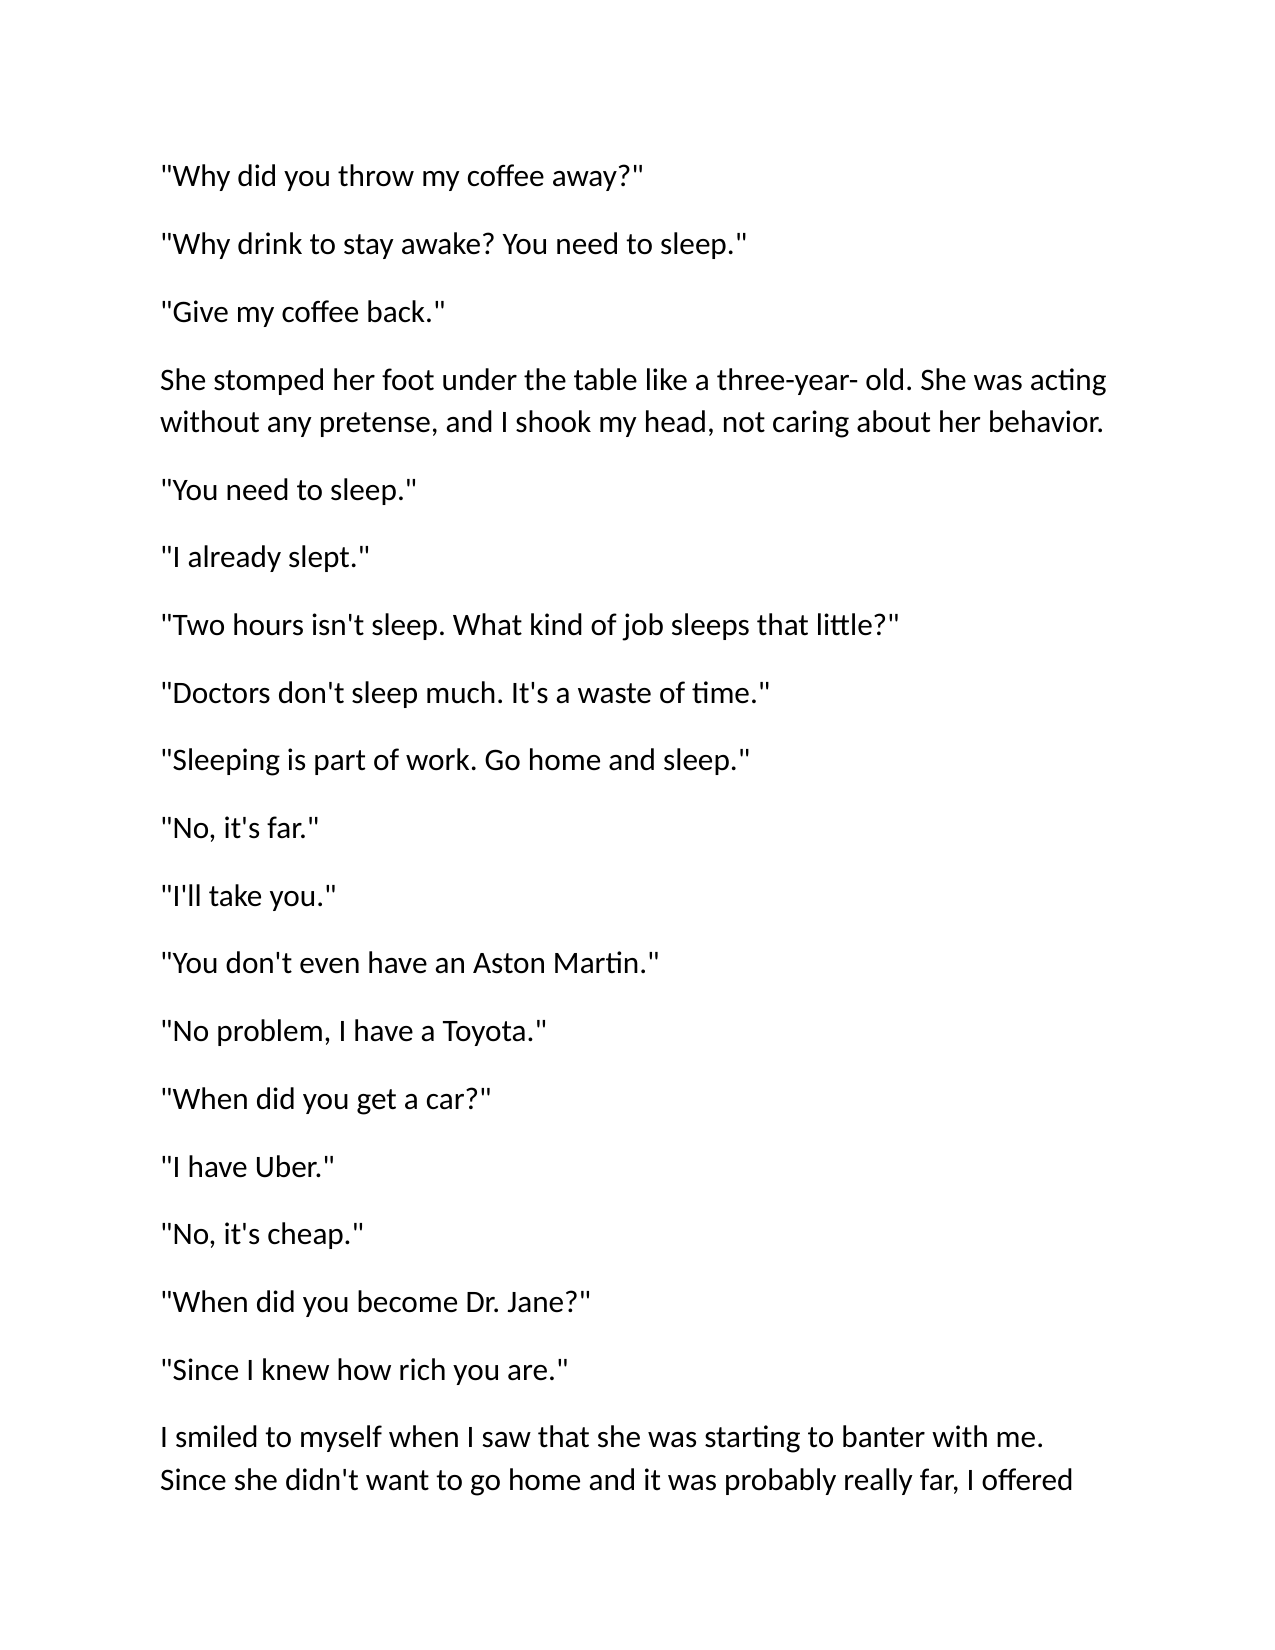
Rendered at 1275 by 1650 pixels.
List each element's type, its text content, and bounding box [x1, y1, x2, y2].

text "I already slept." [160, 537, 1113, 575]
text "Why did you throw my coffee away?" [160, 156, 1113, 194]
text "I'll take you." [160, 876, 1113, 914]
text "Doctors don't sleep much. It's a waste of time." [160, 673, 1113, 711]
text "When did you become Dr. Jane?" [160, 1282, 1113, 1320]
text "No, it's far." [160, 808, 1113, 846]
text I smiled to myself when I saw that she was starting to banter with me. Since she didn't want to go home and it was probably really far, I offered [160, 1417, 1113, 1498]
text "You don't even have an Aston Martin." [160, 943, 1113, 982]
text "When did you get a car?" [160, 1079, 1113, 1117]
text "I have Uber." [160, 1147, 1113, 1185]
text "No problem, I have a Toyota." [160, 1011, 1113, 1049]
text "No, it's cheap." [160, 1214, 1113, 1252]
text "Sleeping is part of work. Go home and sleep." [160, 740, 1113, 778]
text She stomped her foot under the table like a three-year- old. She was acting without any pretense, and I shook my head, not caring about her behavior. [160, 359, 1113, 440]
text "Give my coffee back." [160, 292, 1113, 330]
text "You need to sleep." [160, 469, 1113, 508]
text "Two hours isn't sleep. What kind of job sleeps that little?" [160, 605, 1113, 643]
text "Since I knew how rich you are." [160, 1350, 1113, 1388]
text "Why drink to stay awake? You need to sleep." [160, 224, 1113, 262]
